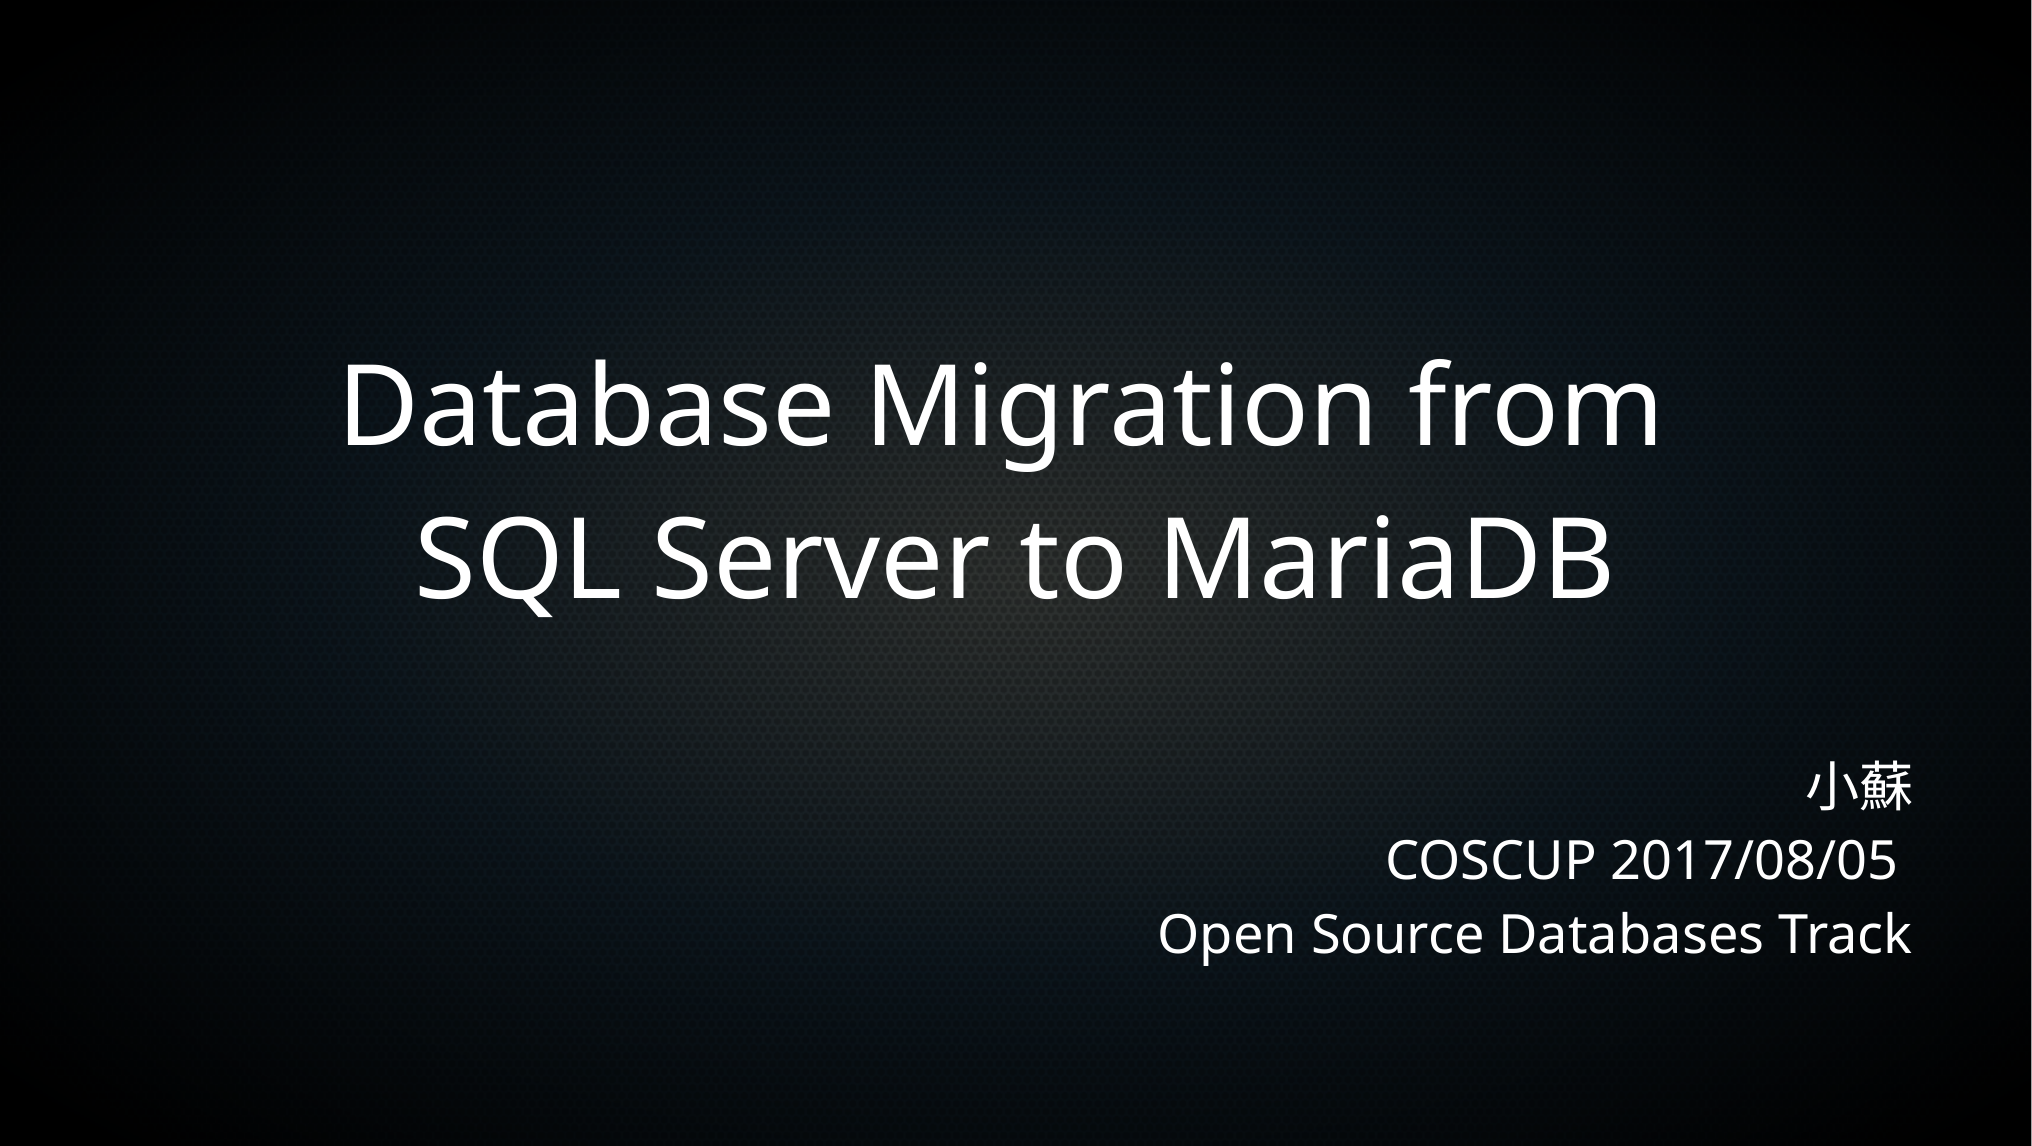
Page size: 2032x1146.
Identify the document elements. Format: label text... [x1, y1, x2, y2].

picture [0, 0, 2032, 1146]
title Database Migration from SQL Server to MariaDB [101, 330, 1930, 626]
title 小蘇 COSCUP 2017/08/05 Open Source Databases Track [85, 708, 1914, 1004]
